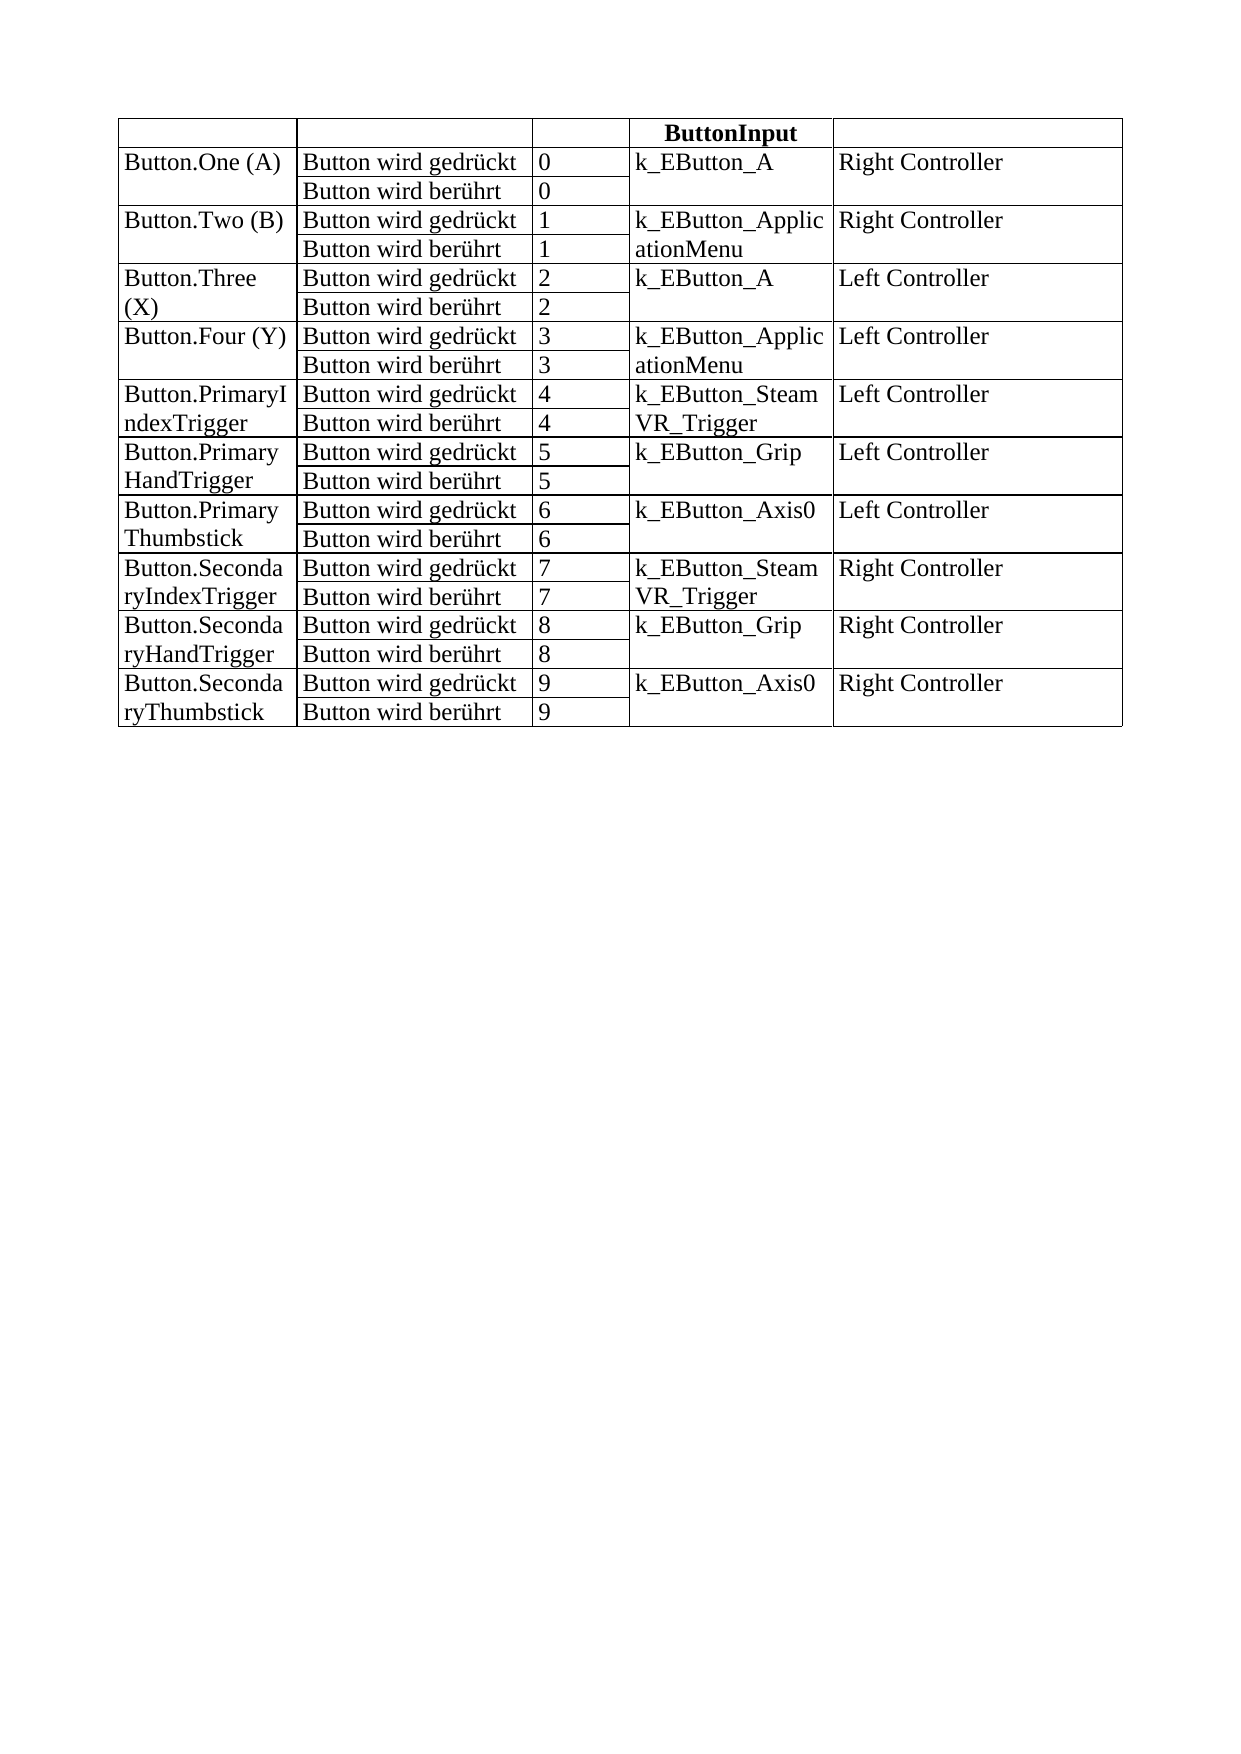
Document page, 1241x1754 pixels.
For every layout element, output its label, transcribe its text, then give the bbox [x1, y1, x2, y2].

table_cell Button wird gedrückt [298, 669, 532, 697]
table_cell k_EButton_Grip [630, 438, 832, 494]
table_cell 4 [533, 409, 629, 436]
table_cell 8 [533, 611, 629, 639]
table_cell 9 [533, 698, 629, 726]
table_cell k_EButton_SteamVR_Trigger [630, 380, 832, 436]
table_cell 3 [533, 322, 629, 350]
table_cell Button.Three (X) [119, 264, 296, 321]
table_cell 2 [533, 293, 629, 321]
table_cell Button wird berührt [298, 351, 532, 379]
table_cell Button wird berührt [298, 525, 532, 552]
table_cell k_EButton_A [630, 148, 832, 205]
table_cell Button wird gedrückt [298, 380, 532, 408]
table_header [533, 119, 629, 147]
table_cell k_EButton_A [630, 264, 832, 321]
table_cell Button wird berührt [298, 293, 532, 321]
table_cell Left Controller [834, 264, 1122, 321]
table_cell Right Controller [834, 611, 1122, 668]
table_cell Button wird berührt [298, 409, 532, 436]
table_cell 4 [533, 380, 629, 408]
table_cell Button wird berührt [298, 177, 532, 205]
table_cell Right Controller [834, 206, 1122, 263]
table_cell Button.Four (Y) [119, 322, 296, 379]
table_cell Button.PrimaryHandTrigger [119, 438, 296, 494]
table_cell Button.SecondaryIndexTrigger [119, 554, 296, 610]
table_cell 9 [533, 669, 629, 697]
table_cell 0 [533, 177, 629, 205]
table_cell Button wird gedrückt [298, 264, 532, 292]
table_cell 8 [533, 640, 629, 668]
table_cell Button wird gedrückt [298, 611, 532, 639]
table_cell Button wird gedrückt [298, 496, 532, 523]
table_cell Button wird gedrückt [298, 554, 532, 581]
table_cell 6 [533, 496, 629, 523]
table_cell Button wird berührt [298, 467, 532, 494]
table_cell k_EButton_Grip [630, 611, 832, 668]
table_cell 5 [533, 438, 629, 465]
table_cell Button.PrimaryThumbstick [119, 496, 296, 552]
table_cell Left Controller [834, 496, 1122, 552]
table_cell Left Controller [834, 380, 1122, 436]
table_cell Button.PrimaryIndexTrigger [119, 380, 296, 436]
table_cell Right Controller [834, 554, 1122, 610]
table_cell 0 [533, 148, 629, 176]
table_cell k_EButton_Axis0 [630, 669, 832, 726]
table_cell Left Controller [834, 438, 1122, 494]
table_header [834, 119, 1122, 147]
table_cell Right Controller [834, 148, 1122, 205]
table_cell 1 [533, 235, 629, 263]
table_cell Button wird gedrückt [298, 148, 532, 176]
table_cell 7 [533, 582, 629, 610]
table_cell Button.SecondaryThumbstick [119, 669, 296, 726]
table_cell Button wird berührt [298, 640, 532, 668]
table_cell Button wird berührt [298, 235, 532, 263]
table_header ButtonInput [630, 119, 832, 147]
table_cell 3 [533, 351, 629, 379]
table_cell Left Controller [834, 322, 1122, 379]
table_cell Button.One (A) [119, 148, 296, 205]
table_cell k_EButton_Axis0 [630, 496, 832, 552]
table_cell 5 [533, 467, 629, 494]
table_cell Right Controller [834, 669, 1122, 726]
table_header [119, 119, 296, 147]
table_cell 6 [533, 525, 629, 552]
table_cell Button wird gedrückt [298, 438, 532, 465]
table_cell Button wird gedrückt [298, 206, 532, 234]
table_cell Button wird berührt [298, 698, 532, 726]
table_cell Button wird gedrückt [298, 322, 532, 350]
table_cell 2 [533, 264, 629, 292]
table_cell Button.SecondaryHandTrigger [119, 611, 296, 668]
table_header [298, 119, 532, 147]
table_cell k_EButton_ApplicationMenu [630, 206, 832, 263]
table_cell k_EButton_ApplicationMenu [630, 322, 832, 379]
table_cell 7 [533, 554, 629, 581]
table_cell 1 [533, 206, 629, 234]
table_cell k_EButton_SteamVR_Trigger [630, 554, 832, 610]
table_cell Button.Two (B) [119, 206, 296, 263]
table_cell Button wird berührt [298, 582, 532, 610]
